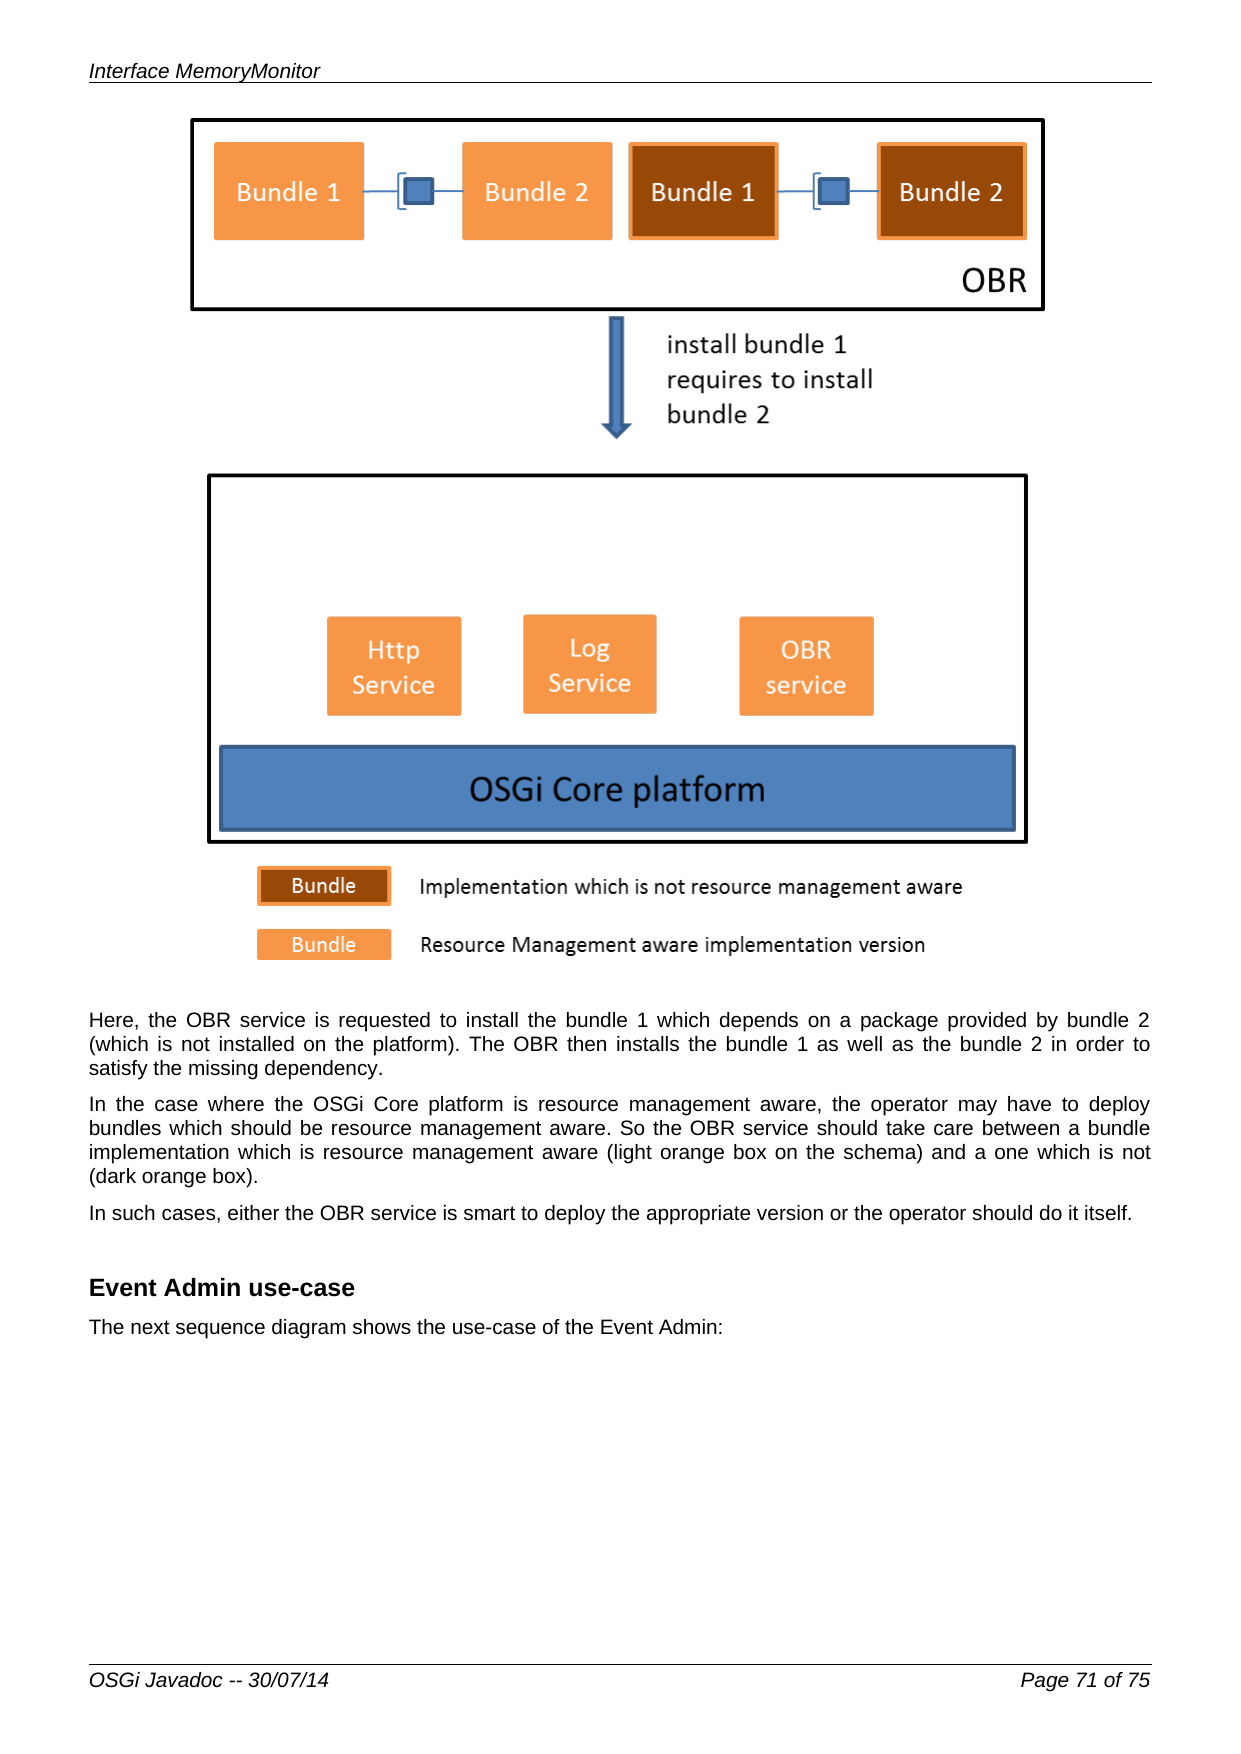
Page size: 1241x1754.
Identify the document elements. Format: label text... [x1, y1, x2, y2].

text In the case where the OSGi Core platform is resource management aware, the operator may have to deploy bundles which should be resource management aware. So the OBR service should take care between a bundle implementation which is resource management aware (light orange box on the schema) and a one which is not (dark orange box). [88, 1092, 1152, 1188]
subtitle Event Admin use-case [88, 1273, 1152, 1302]
text Here, the OBR service is requested to install the bundle 1 which depends on a package provided by bundle 2 (which is not installed on the platform). The OBR then installs the bundle 1 as well as the bundle 2 in order to satisfy the missing dependency. [88, 1008, 1152, 1080]
text In such cases, either the OBR service is smart to deploy the appropriate version or the operator should do it itself. [88, 1201, 1152, 1224]
text The next sequence diagram shows the use-case of the Event Admin: [88, 1315, 1152, 1339]
picture [190, 118, 1051, 972]
